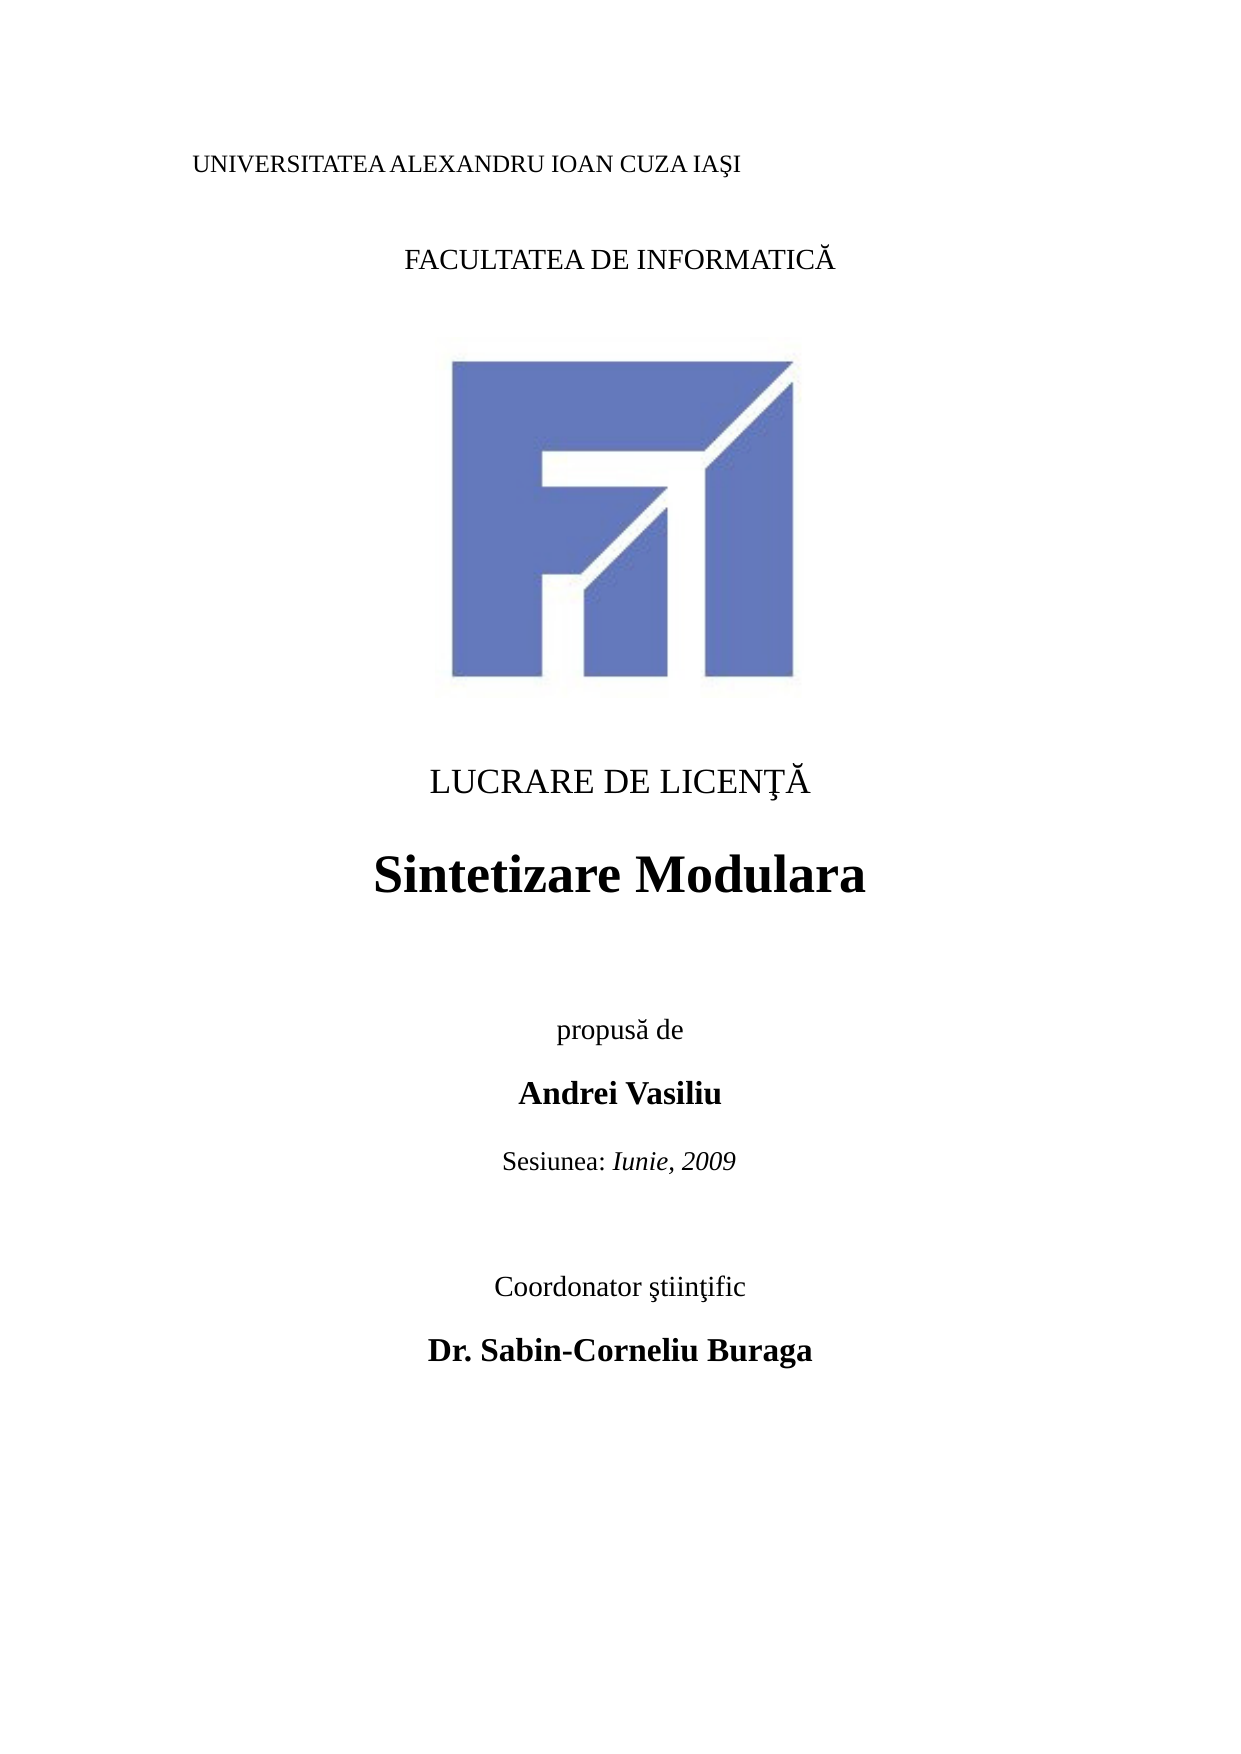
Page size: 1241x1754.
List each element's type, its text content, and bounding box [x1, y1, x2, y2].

text Coordonator ştiinţific [118, 1269, 1122, 1303]
text FACULTATEA DE INFORMATICĂ [118, 242, 1122, 275]
text Sesiunea: Iunie, 2009 [118, 1145, 1122, 1176]
text Andrei Vasiliu [118, 1073, 1122, 1111]
text LUCRARE DE LICENŢĂ [118, 760, 1122, 801]
text UNIVERSITATEA ALEXANDRU IOAN CUZA IAŞI [118, 147, 1122, 179]
picture [434, 337, 806, 698]
text Dr. Sabin-Corneliu Buraga [118, 1331, 1122, 1369]
text Sintetizare Modulara [118, 842, 1122, 904]
text propusă de [118, 1012, 1122, 1045]
